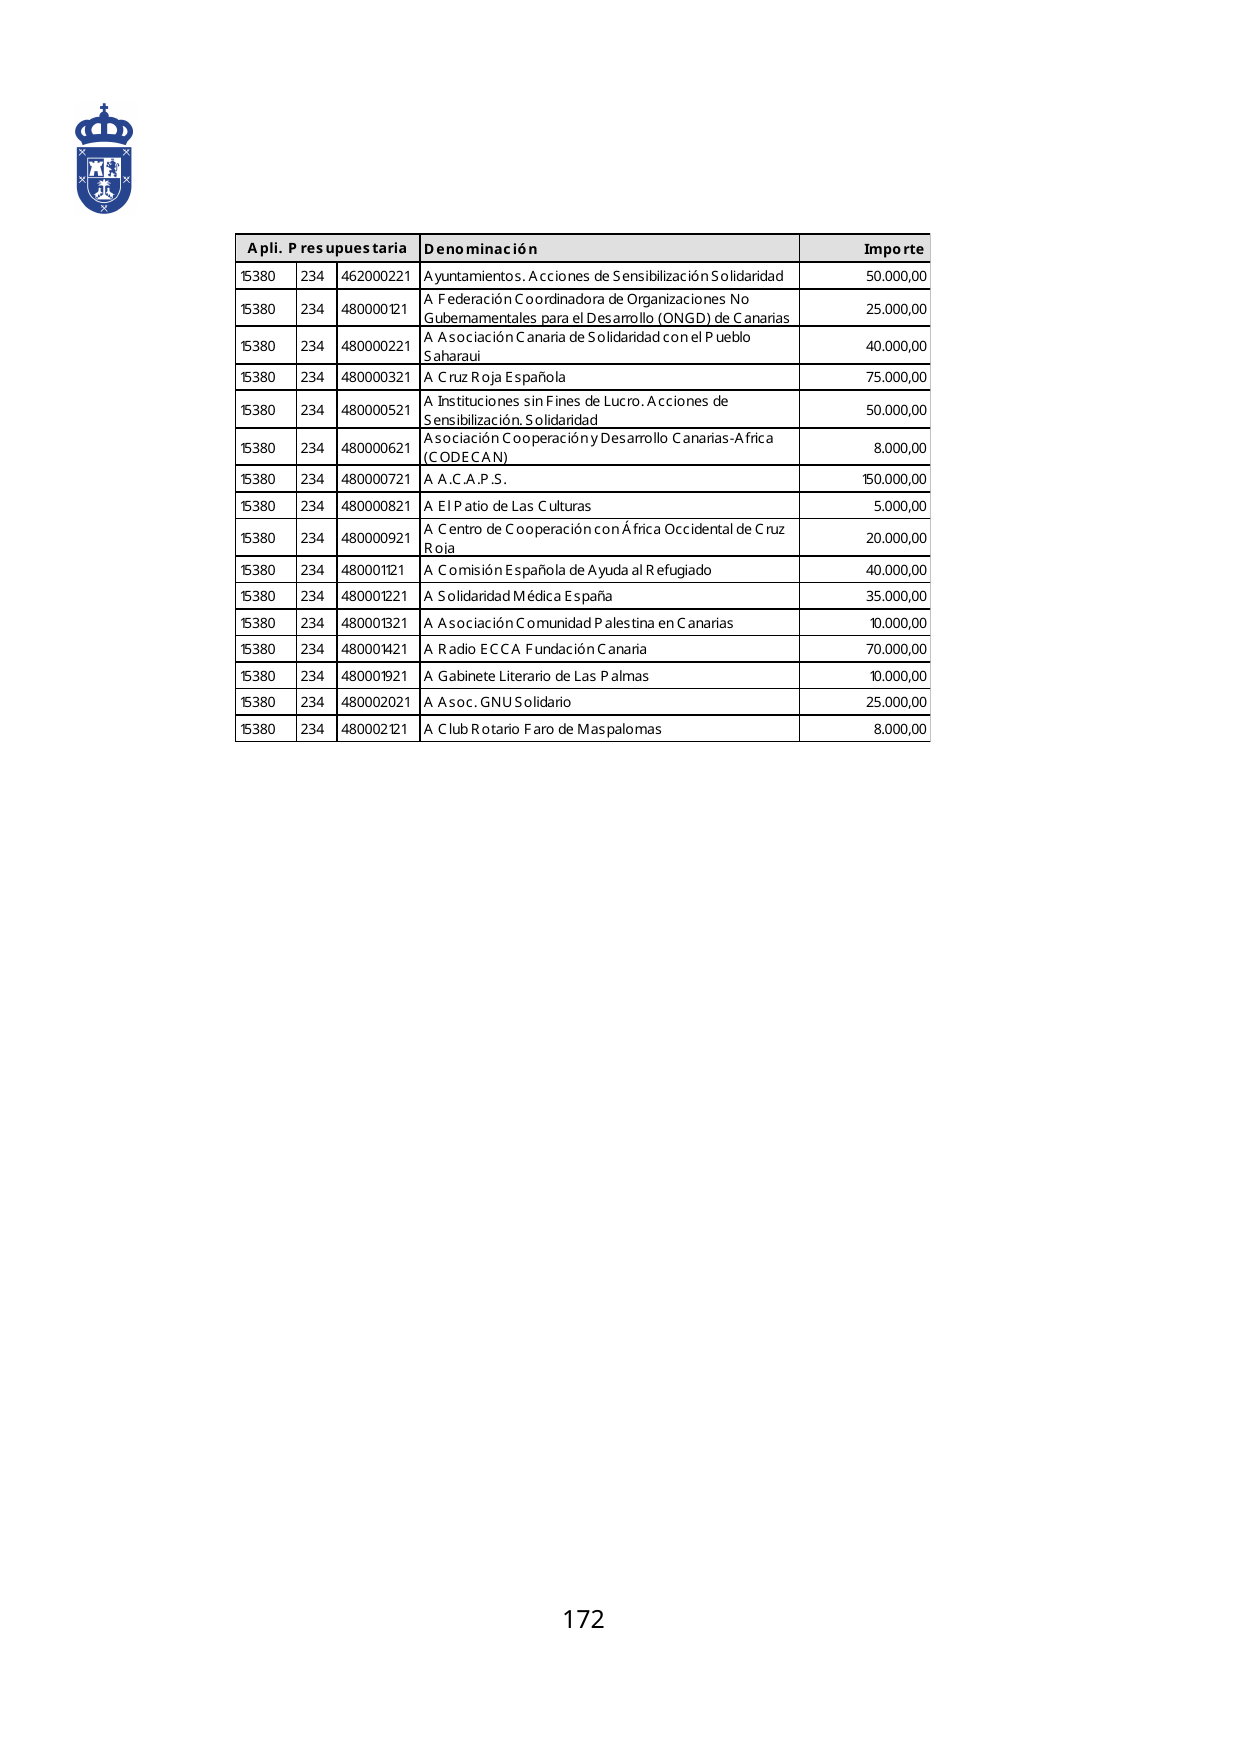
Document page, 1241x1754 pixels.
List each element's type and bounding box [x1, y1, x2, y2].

picture [73, 102, 137, 215]
